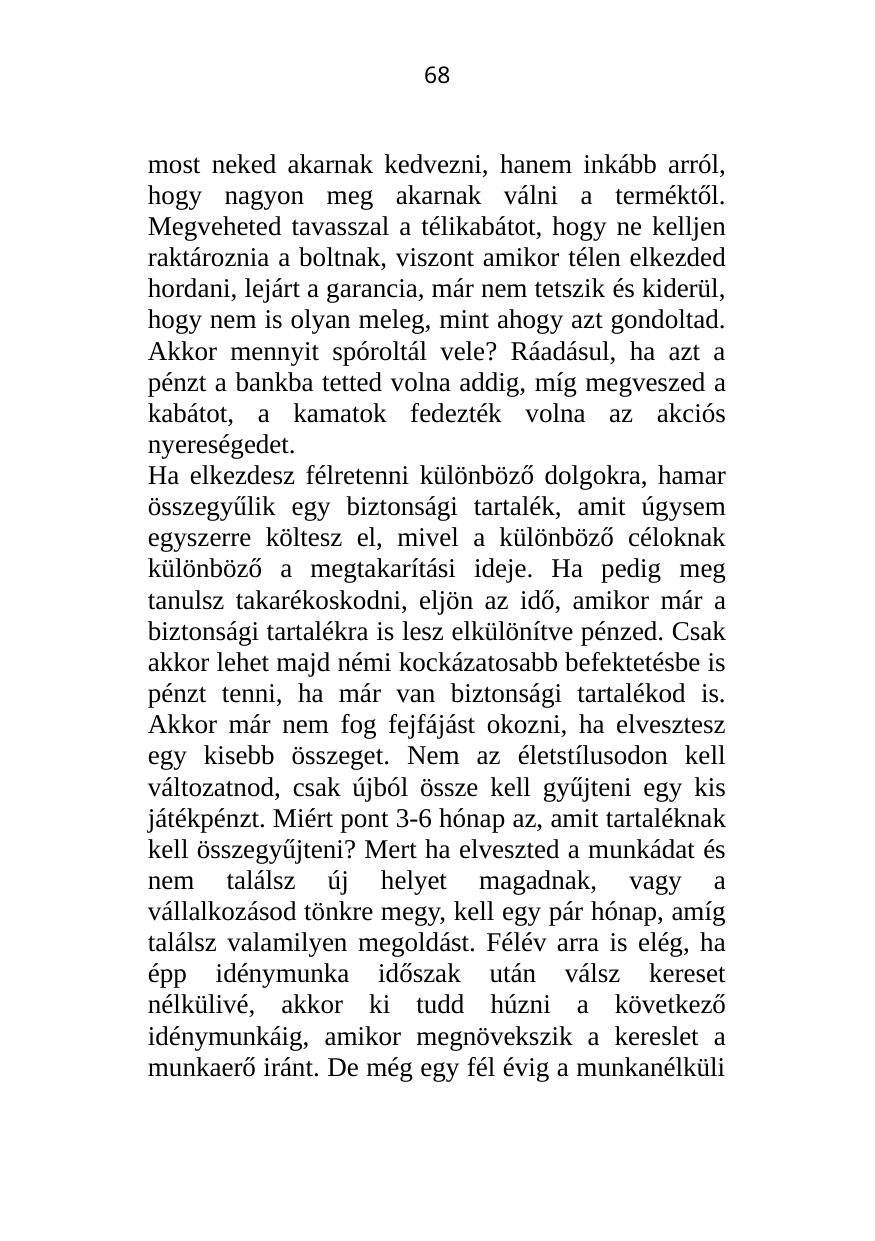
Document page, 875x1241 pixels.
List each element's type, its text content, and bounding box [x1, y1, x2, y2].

text Ha elkezdesz félretenni különböző dolgokra, hamar összegyűlik egy biztonsági tartalék, amit úgysem egyszerre költesz el, mivel a különböző céloknak különböző a megtakarítási ideje. Ha pedig meg tanulsz takarékoskodni, eljön az idő, amikor már a biztonsági tartalékra is lesz elkülönítve pénzed. Csak akkor lehet majd némi kockázatosabb befektetésbe is pénzt tenni, ha már van biztonsági tartalékod is. Akkor már nem fog fejfájást okozni, ha elvesztesz egy kisebb összeget. Nem az életstílusodon kell változatnod, csak újból össze kell gyűjteni egy kis játékpénzt. Miért pont 3-6 hónap az, amit tartaléknak kell összegyűjteni? Mert ha elveszted a munkádat és nem találsz új helyet magadnak, vagy a vállalkozásod tönkre megy, kell egy pár hónap, amíg találsz valamilyen megoldást. Félév arra is elég, ha épp idénymunka időszak után válsz kereset nélkülivé, akkor ki tudd húzni a következő idénymunkáig, amikor megnövekszik a kereslet a munkaerő iránt. De még egy fél évig a munkanélküli [148, 459, 726, 1082]
text most neked akarnak kedvezni, hanem inkább arról, hogy nagyon meg akarnak válni a terméktől. Megveheted tavasszal a télikabátot, hogy ne kelljen raktároznia a boltnak, viszont amikor télen elkezded hordani, lejárt a garancia, már nem tetszik és kiderül, hogy nem is olyan meleg, mint ahogy azt gondoltad. Akkor mennyit spóroltál vele? Ráadásul, ha azt a pénzt a bankba tetted volna addig, míg megveszed a kabátot, a kamatok fedezték volna az akciós nyereségedet. [148, 148, 726, 459]
